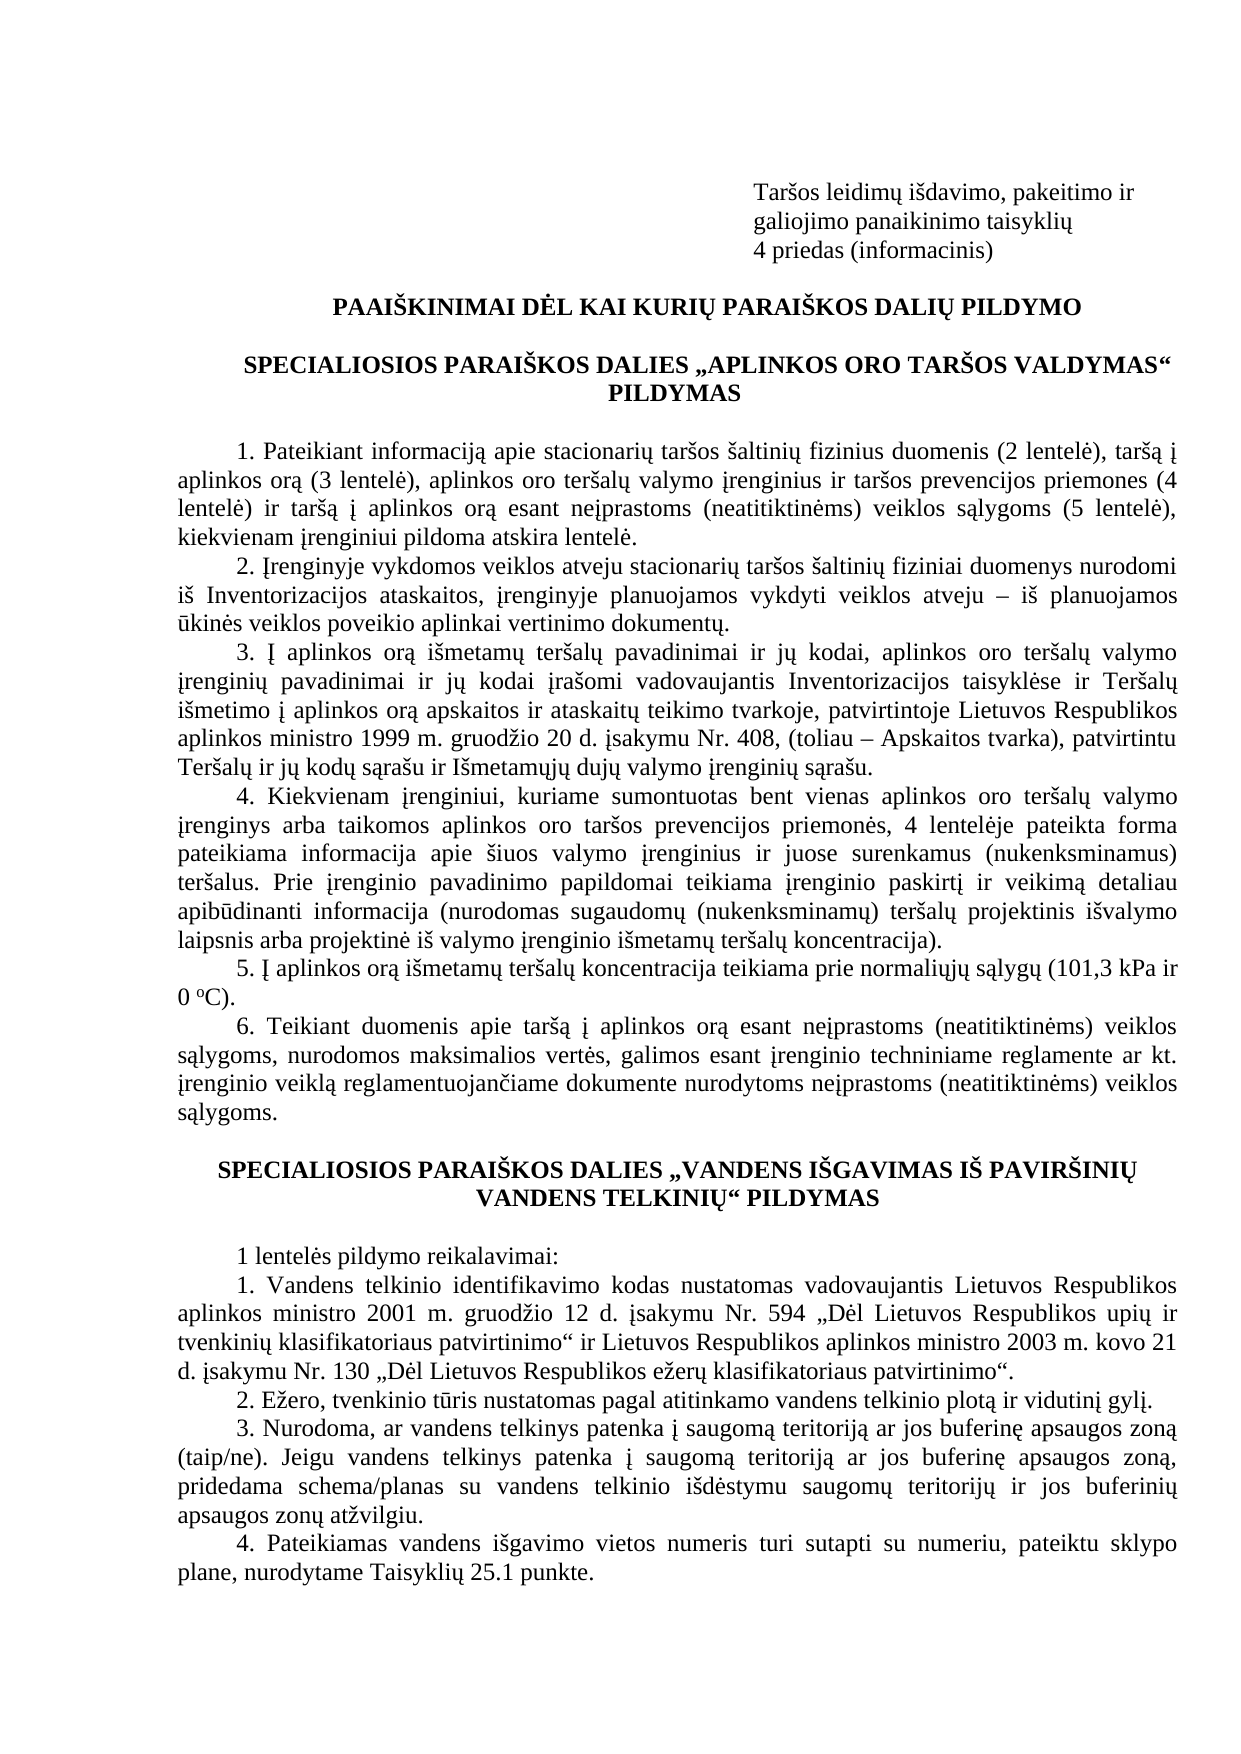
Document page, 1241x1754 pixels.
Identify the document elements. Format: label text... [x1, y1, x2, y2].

text Taršos leidimų išdavimo, pakeitimo ir [177, 177, 1178, 206]
text 2. Įrenginyje vykdomos veiklos atveju stacionarių taršos šaltinių fiziniai duomenys nurodomi iš Inventorizacijos ataskaitos, įrenginyje planuojamos vykdyti veiklos atveju – iš planuojamos ūkinės veiklos poveikio aplinkai vertinimo dokumentų. [177, 551, 1178, 637]
text galiojimo panaikinimo taisyklių [177, 206, 1178, 235]
text 6. Teikiant duomenis apie taršą į aplinkos orą esant neįprastoms (neatitiktinėms) veiklos sąlygoms, nurodomos maksimalios vertės, galimos esant įrenginio techniniame reglamente ar kt. įrenginio veiklą reglamentuojančiame dokumente nurodytoms neįprastoms (neatitiktinėms) veiklos sąlygoms. [177, 1011, 1178, 1126]
text SPECIALIOSIOS PARAIŠKOS DALIES „APLINKOS ORO TARŠOS VALDYMAS“ PILDYMAS [177, 350, 1178, 407]
text 2. Ežero, tvenkinio tūris nustatomas pagal atitinkamo vandens telkinio plotą ir vidutinį gylį. [177, 1385, 1178, 1413]
text 1. Vandens telkinio identifikavimo kodas nustatomas vadovaujantis Lietuvos Respublikos aplinkos ministro 2001 m. gruodžio 12 d. įsakymu Nr. 594 „Dėl Lietuvos Respublikos upių ir tvenkinių klasifikatoriaus patvirtinimo“ ir Lietuvos Respublikos aplinkos ministro 2003 m. kovo 21 d. įsakymu Nr. 130 „Dėl Lietuvos Respublikos ežerų klasifikatoriaus patvirtinimo“. [177, 1270, 1178, 1385]
text 4 priedas (informacinis) [177, 235, 1178, 263]
text 3. Nurodoma, ar vandens telkinys patenka į saugomą teritoriją ar jos buferinę apsaugos zoną (taip/ne). Jeigu vandens telkinys patenka į saugomą teritoriją ar jos buferinę apsaugos zoną, pridedama schema/planas su vandens telkinio išdėstymu saugomų teritorijų ir jos buferinių apsaugos zonų atžvilgiu. [177, 1413, 1178, 1528]
text 1 lentelės pildymo reikalavimai: [177, 1241, 1178, 1270]
text 3. Į aplinkos orą išmetamų teršalų pavadinimai ir jų kodai, aplinkos oro teršalų valymo įrenginių pavadinimai ir jų kodai įrašomi vadovaujantis Inventorizacijos taisyklėse ir Teršalų išmetimo į aplinkos orą apskaitos ir ataskaitų teikimo tvarkoje, patvirtintoje Lietuvos Respublikos aplinkos ministro 1999 m. gruodžio 20 d. įsakymu Nr. 408, (toliau – Apskaitos tvarka), patvirtintu Teršalų ir jų kodų sąrašu ir Išmetamųjų dujų valymo įrenginių sąrašu. [177, 637, 1178, 781]
text PAAIŠKINIMAI DĖL KAI KURIŲ PARAIŠKOS DALIŲ PILDYMO [177, 292, 1178, 321]
text SPECIALIOSIOS PARAIŠKOS DALIES „VANDENS IŠGAVIMAS IŠ PAVIRŠINIŲ VANDENS TELKINIŲ“ PILDYMAS [177, 1155, 1178, 1212]
text 4. Pateikiamas vandens išgavimo vietos numeris turi sutapti su numeriu, pateiktu sklypo plane, nurodytame Taisyklių 25.1 punkte. [177, 1528, 1178, 1586]
text 1. Pateikiant informaciją apie stacionarių taršos šaltinių fizinius duomenis (2 lentelė), taršą į aplinkos orą (3 lentelė), aplinkos oro teršalų valymo įrenginius ir taršos prevencijos priemones (4 lentelė) ir taršą į aplinkos orą esant neįprastoms (neatitiktinėms) veiklos sąlygoms (5 lentelė), kiekvienam įrenginiui pildoma atskira lentelė. [177, 436, 1178, 551]
text 5. Į aplinkos orą išmetamų teršalų koncentracija teikiama prie normaliųjų sąlygų (101,3 kPa ir 0 oC). [177, 953, 1178, 1011]
text 4. Kiekvienam įrenginiui, kuriame sumontuotas bent vienas aplinkos oro teršalų valymo įrenginys arba taikomos aplinkos oro taršos prevencijos priemonės, 4 lentelėje pateikta forma pateikiama informacija apie šiuos valymo įrenginius ir juose surenkamus (nukenksminamus) teršalus. Prie įrenginio pavadinimo papildomai teikiama įrenginio paskirtį ir veikimą detaliau apibūdinanti informacija (nurodomas sugaudomų (nukenksminamų) teršalų projektinis išvalymo laipsnis arba projektinė iš valymo įrenginio išmetamų teršalų koncentracija). [177, 781, 1178, 953]
